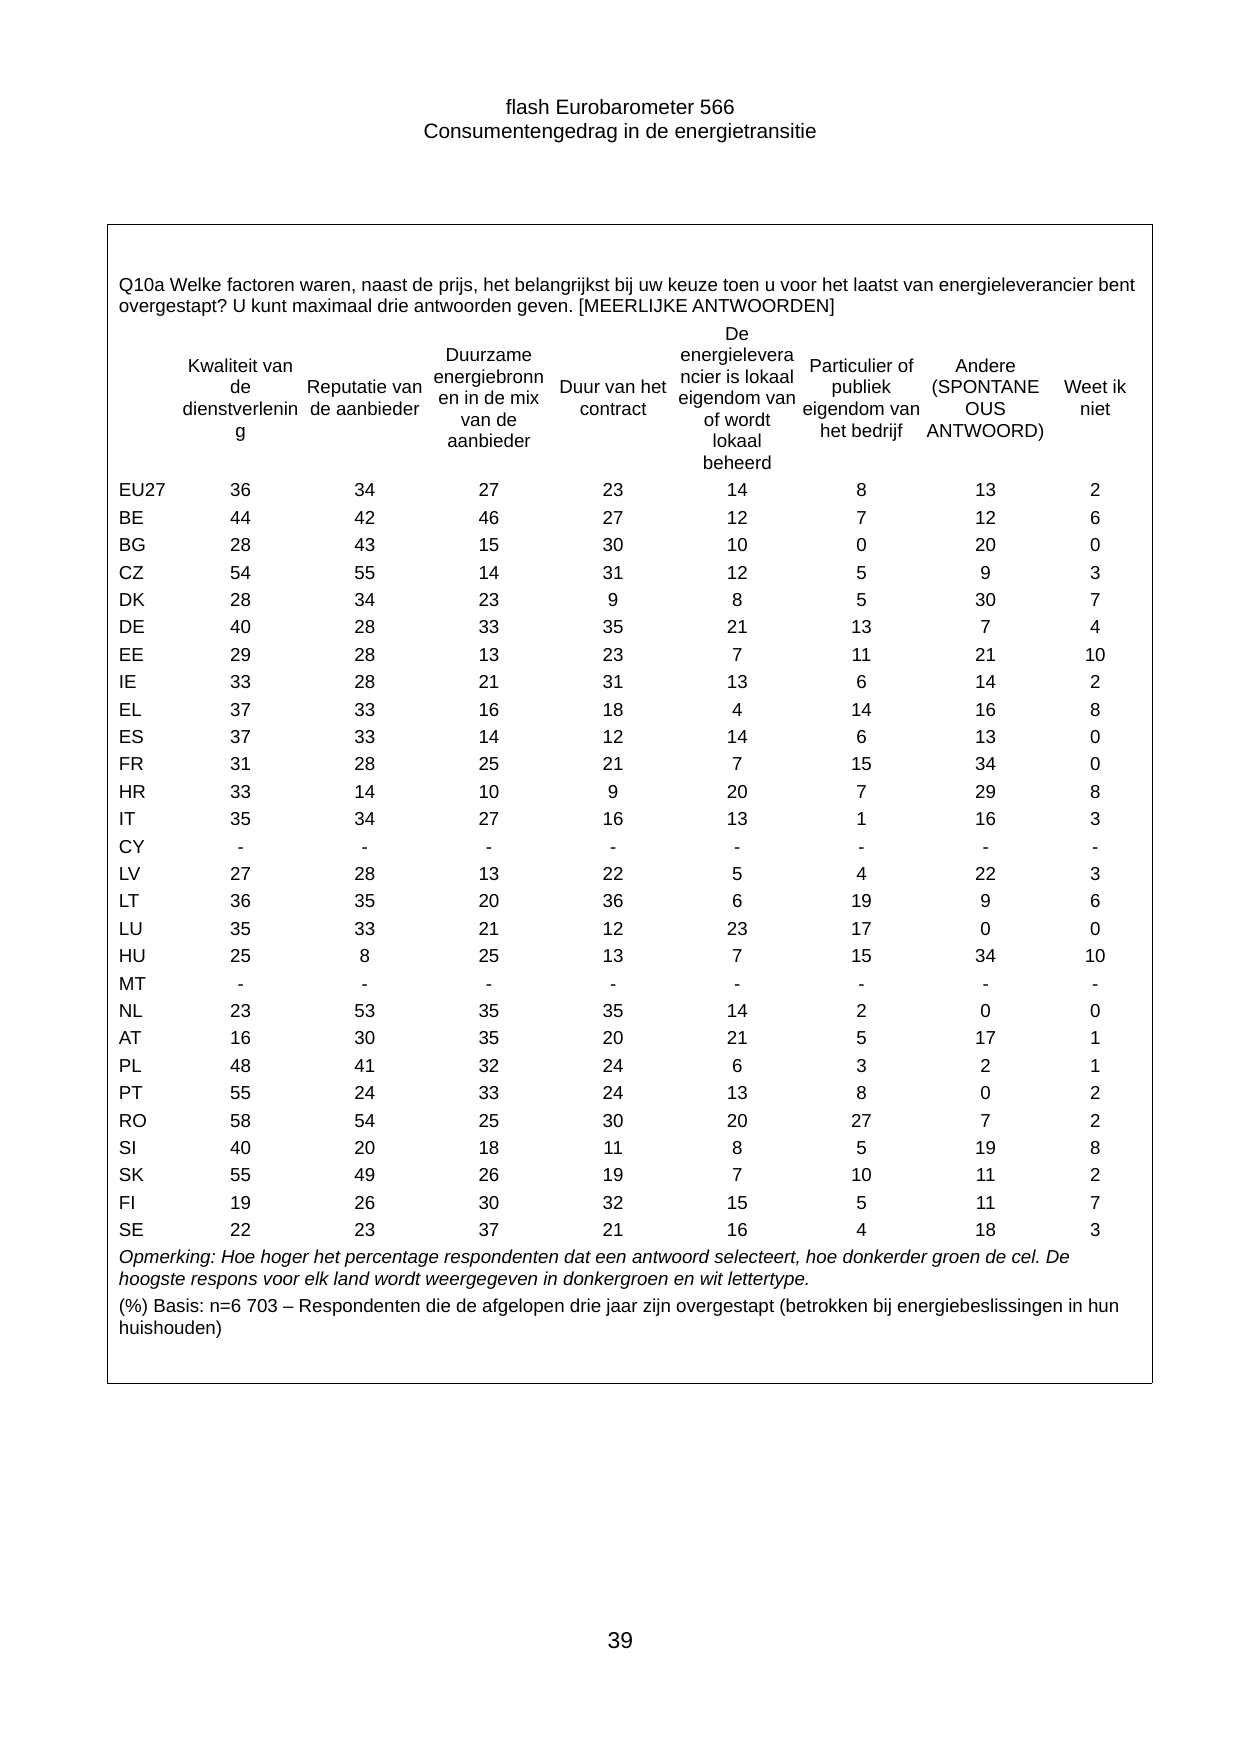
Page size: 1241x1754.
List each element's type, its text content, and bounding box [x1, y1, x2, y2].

table_cell De energieleverancier is lokaal eigendom van of wordt lokaal beheerd [675, 320, 799, 476]
table_cell IE [116, 668, 178, 696]
table_cell 2 [1048, 668, 1142, 696]
table_cell 15 [675, 1189, 799, 1216]
table_cell 21 [675, 1024, 799, 1052]
table_cell 11 [551, 1134, 675, 1161]
table_cell 27 [551, 504, 675, 531]
table_cell 10 [675, 531, 799, 558]
table_cell 23 [551, 641, 675, 668]
table_cell 34 [923, 942, 1047, 969]
table_cell 14 [923, 668, 1047, 696]
table_cell 5 [799, 586, 923, 613]
table_cell 4 [1048, 613, 1142, 641]
table_cell 40 [178, 613, 302, 641]
table_cell 34 [923, 750, 1047, 778]
table_cell - [303, 833, 427, 860]
table_cell 10 [427, 778, 551, 805]
table_cell 20 [427, 887, 551, 915]
table_cell 48 [178, 1052, 302, 1079]
table_cell 17 [799, 915, 923, 942]
table_cell 19 [178, 1189, 302, 1216]
table_cell 14 [799, 696, 923, 723]
table_cell 16 [675, 1216, 799, 1243]
table_cell 13 [427, 860, 551, 887]
table_cell 37 [427, 1216, 551, 1243]
table_cell 36 [178, 887, 302, 915]
table_cell 21 [427, 915, 551, 942]
table_cell LT [116, 887, 178, 915]
table_cell 34 [303, 476, 427, 504]
table_cell LV [116, 860, 178, 887]
table_cell 23 [551, 476, 675, 504]
table_cell - [923, 970, 1047, 997]
table_cell 7 [1048, 1189, 1142, 1216]
table_cell - [675, 833, 799, 860]
table_cell 6 [675, 1052, 799, 1079]
table_cell 26 [303, 1189, 427, 1216]
table_cell 6 [799, 668, 923, 696]
table_cell - [178, 833, 302, 860]
table_cell 20 [303, 1134, 427, 1161]
table_cell 27 [799, 1106, 923, 1134]
table_cell 7 [675, 1161, 799, 1189]
table_cell 5 [799, 1024, 923, 1052]
table_cell 19 [799, 887, 923, 915]
table_cell 23 [675, 915, 799, 942]
table_cell 27 [427, 476, 551, 504]
table_cell 9 [551, 586, 675, 613]
table_cell 1 [799, 805, 923, 832]
table_cell 0 [1048, 723, 1142, 750]
table_cell 58 [178, 1106, 302, 1134]
table_cell 27 [427, 805, 551, 832]
table_cell 46 [427, 504, 551, 531]
table_cell 25 [427, 1106, 551, 1134]
table_cell 33 [303, 915, 427, 942]
table_cell 4 [799, 860, 923, 887]
table_cell - [1048, 833, 1142, 860]
table_cell 0 [799, 531, 923, 558]
table_cell 54 [303, 1106, 427, 1134]
table_cell 42 [303, 504, 427, 531]
table_cell 7 [675, 942, 799, 969]
table_cell 28 [178, 586, 302, 613]
table_cell FI [116, 1189, 178, 1216]
table_cell SK [116, 1161, 178, 1189]
table_cell 16 [178, 1024, 302, 1052]
table_cell 9 [923, 559, 1047, 586]
table_cell 33 [178, 778, 302, 805]
table_cell DK [116, 586, 178, 613]
table_cell 14 [675, 997, 799, 1024]
table_cell 6 [1048, 504, 1142, 531]
table_cell 28 [303, 613, 427, 641]
table_cell NL [116, 997, 178, 1024]
table_cell 36 [551, 887, 675, 915]
table_cell 10 [799, 1161, 923, 1189]
table_cell 8 [303, 942, 427, 969]
table_cell MT [116, 970, 178, 997]
table_cell 1 [1048, 1024, 1142, 1052]
table_cell 35 [303, 887, 427, 915]
table_cell 9 [551, 778, 675, 805]
table_cell 0 [923, 997, 1047, 1024]
table_cell 16 [427, 696, 551, 723]
table_cell 16 [923, 805, 1047, 832]
table_cell ES [116, 723, 178, 750]
table_cell - [799, 833, 923, 860]
table_cell - [303, 970, 427, 997]
table_cell 20 [923, 531, 1047, 558]
table_cell 24 [303, 1079, 427, 1106]
table_cell 40 [178, 1134, 302, 1161]
table_cell 25 [427, 750, 551, 778]
table_cell CY [116, 833, 178, 860]
table_cell 3 [799, 1052, 923, 1079]
table_cell 18 [551, 696, 675, 723]
table_cell 15 [427, 531, 551, 558]
table_cell CZ [116, 559, 178, 586]
table_cell 23 [303, 1216, 427, 1243]
table_cell 33 [427, 613, 551, 641]
table_cell 8 [799, 1079, 923, 1106]
table_cell - [923, 833, 1047, 860]
table_cell EU27 [116, 476, 178, 504]
table_cell 6 [1048, 887, 1142, 915]
table_cell 18 [427, 1134, 551, 1161]
table_cell 24 [551, 1079, 675, 1106]
table_cell 7 [799, 504, 923, 531]
table_cell 22 [551, 860, 675, 887]
table_cell 35 [178, 805, 302, 832]
table_cell 2 [1048, 1106, 1142, 1134]
table_cell 25 [427, 942, 551, 969]
table_cell 8 [675, 1134, 799, 1161]
table_cell 14 [427, 723, 551, 750]
table_cell Particulier of publiek eigendom van het bedrijf [799, 320, 923, 476]
table_cell 15 [799, 750, 923, 778]
table_cell [116, 320, 178, 476]
table_cell 35 [551, 997, 675, 1024]
table_cell 8 [799, 476, 923, 504]
table_cell 54 [178, 559, 302, 586]
table_cell 4 [799, 1216, 923, 1243]
table_cell 2 [799, 997, 923, 1024]
table_cell 30 [303, 1024, 427, 1052]
table_cell 13 [799, 613, 923, 641]
table_cell 41 [303, 1052, 427, 1079]
table_cell LU [116, 915, 178, 942]
table_cell 30 [427, 1189, 551, 1216]
table_cell 19 [923, 1134, 1047, 1161]
table_cell 21 [675, 613, 799, 641]
table_cell (%) Basis: n=6 703 – Respondenten die de afgelopen drie jaar zijn overgestapt (betrokken bij energiebeslissingen in hun huishouden) [116, 1293, 1142, 1341]
table_cell PT [116, 1079, 178, 1106]
table_header Q10a Welke factoren waren, naast de prijs, het belangrijkst bij uw keuze toen u voor het laatst van energieleverancier bent overgestapt? U kunt maximaal drie antwoorden geven. [MEERLIJKE ANTWOORDEN] [116, 271, 1142, 319]
table_cell 7 [675, 641, 799, 668]
table_cell 55 [178, 1161, 302, 1189]
table_cell 8 [1048, 696, 1142, 723]
table_cell 21 [427, 668, 551, 696]
table_cell HR [116, 778, 178, 805]
table_cell 4 [675, 696, 799, 723]
table_cell 14 [303, 778, 427, 805]
table_cell 3 [1048, 1216, 1142, 1243]
table_cell 55 [303, 559, 427, 586]
table_cell 21 [923, 641, 1047, 668]
table_cell 13 [427, 641, 551, 668]
table_cell 27 [178, 860, 302, 887]
table_cell 31 [178, 750, 302, 778]
table_cell - [551, 833, 675, 860]
table_cell 29 [923, 778, 1047, 805]
table_cell RO [116, 1106, 178, 1134]
table_cell SI [116, 1134, 178, 1161]
table_cell 13 [923, 723, 1047, 750]
table_cell 5 [675, 860, 799, 887]
table_cell 32 [427, 1052, 551, 1079]
table_cell 25 [178, 942, 302, 969]
table_cell 11 [799, 641, 923, 668]
table_cell 12 [551, 723, 675, 750]
table_cell 20 [551, 1024, 675, 1052]
table_cell 0 [923, 1079, 1047, 1106]
table_cell DE [116, 613, 178, 641]
table_cell 28 [178, 531, 302, 558]
table_cell 12 [675, 559, 799, 586]
table_cell - [427, 833, 551, 860]
table_cell 29 [178, 641, 302, 668]
table_cell AT [116, 1024, 178, 1052]
table_cell 19 [551, 1161, 675, 1189]
table_cell 10 [1048, 641, 1142, 668]
table_cell 13 [675, 1079, 799, 1106]
table_cell 7 [675, 750, 799, 778]
table_cell - [178, 970, 302, 997]
table_cell 13 [923, 476, 1047, 504]
table_cell 23 [178, 997, 302, 1024]
table_cell 8 [1048, 778, 1142, 805]
table_cell EE [116, 641, 178, 668]
table_cell - [1048, 970, 1142, 997]
table_cell 0 [1048, 531, 1142, 558]
table_cell Kwaliteit van de dienstverlening [178, 320, 302, 476]
table_cell 10 [1048, 942, 1142, 969]
table_cell 35 [178, 915, 302, 942]
table_cell 30 [923, 586, 1047, 613]
table_cell 3 [1048, 805, 1142, 832]
table_cell 43 [303, 531, 427, 558]
table_cell 53 [303, 997, 427, 1024]
table_cell 37 [178, 696, 302, 723]
table_cell 16 [551, 805, 675, 832]
table_cell PL [116, 1052, 178, 1079]
table_cell 24 [551, 1052, 675, 1079]
table_cell 20 [675, 778, 799, 805]
table_cell HU [116, 942, 178, 969]
table_cell 21 [551, 1216, 675, 1243]
table_cell 12 [923, 504, 1047, 531]
table_cell 55 [178, 1079, 302, 1106]
table_cell FR [116, 750, 178, 778]
table_cell Duurzame energiebronnen in de mix van de aanbieder [427, 320, 551, 476]
table_cell - [799, 970, 923, 997]
table_cell 5 [799, 1134, 923, 1161]
table_cell 49 [303, 1161, 427, 1189]
table_cell 37 [178, 723, 302, 750]
table_cell 35 [427, 1024, 551, 1052]
table_cell 8 [675, 586, 799, 613]
table_cell 17 [923, 1024, 1047, 1052]
table_cell 7 [923, 613, 1047, 641]
table_cell 13 [551, 942, 675, 969]
table_cell 7 [1048, 586, 1142, 613]
table_cell 15 [799, 942, 923, 969]
table_cell 13 [675, 668, 799, 696]
table_cell 33 [178, 668, 302, 696]
table_cell 2 [923, 1052, 1047, 1079]
table_cell 18 [923, 1216, 1047, 1243]
table_cell 0 [1048, 915, 1142, 942]
table_cell 0 [1048, 997, 1142, 1024]
table_cell Weet ik niet [1048, 320, 1142, 476]
table_cell Duur van het contract [551, 320, 675, 476]
table_cell - [551, 970, 675, 997]
table_cell 2 [1048, 1161, 1142, 1189]
table_cell 16 [923, 696, 1047, 723]
table_cell 28 [303, 750, 427, 778]
table_cell 31 [551, 668, 675, 696]
table_cell 34 [303, 805, 427, 832]
table_cell - [427, 970, 551, 997]
table_cell 8 [1048, 1134, 1142, 1161]
table_cell BE [116, 504, 178, 531]
table_cell 11 [923, 1189, 1047, 1216]
table_cell BG [116, 531, 178, 558]
table_cell Opmerking: Hoe hoger het percentage respondenten dat een antwoord selecteert, hoe donkerder groen de cel. De hoogste respons voor elk land wordt weergegeven in donkergroen en wit lettertype. [116, 1244, 1142, 1292]
table_cell 30 [551, 531, 675, 558]
table_cell 6 [675, 887, 799, 915]
table_cell 3 [1048, 860, 1142, 887]
table_cell SE [116, 1216, 178, 1243]
table_cell 33 [427, 1079, 551, 1106]
table_cell 28 [303, 668, 427, 696]
table_cell Andere (SPONTANEOUS ANTWOORD) [923, 320, 1047, 476]
table_cell 2 [1048, 476, 1142, 504]
table_cell 12 [551, 915, 675, 942]
table_cell 3 [1048, 559, 1142, 586]
table_cell 21 [551, 750, 675, 778]
table_cell IT [116, 805, 178, 832]
table_cell 14 [675, 723, 799, 750]
table_cell 22 [178, 1216, 302, 1243]
table_cell 7 [923, 1106, 1047, 1134]
table_cell 30 [551, 1106, 675, 1134]
table_cell 5 [799, 559, 923, 586]
table_cell 13 [675, 805, 799, 832]
table_cell 20 [675, 1106, 799, 1134]
table_cell EL [116, 696, 178, 723]
table_cell - [675, 970, 799, 997]
table_cell 12 [675, 504, 799, 531]
table_cell 44 [178, 504, 302, 531]
table_cell 35 [427, 997, 551, 1024]
table_cell 14 [675, 476, 799, 504]
table_cell 5 [799, 1189, 923, 1216]
table_cell 0 [923, 915, 1047, 942]
table_cell 7 [799, 778, 923, 805]
table_cell 0 [1048, 750, 1142, 778]
table_cell 28 [303, 641, 427, 668]
table_cell 28 [303, 860, 427, 887]
table_cell 32 [551, 1189, 675, 1216]
table_cell 35 [551, 613, 675, 641]
table_cell 34 [303, 586, 427, 613]
table_cell 6 [799, 723, 923, 750]
table_cell 31 [551, 559, 675, 586]
table_cell 36 [178, 476, 302, 504]
table_cell 23 [427, 586, 551, 613]
table_cell 26 [427, 1161, 551, 1189]
table_cell 33 [303, 696, 427, 723]
table_cell 14 [427, 559, 551, 586]
table_cell 2 [1048, 1079, 1142, 1106]
table_cell 33 [303, 723, 427, 750]
table_cell 11 [923, 1161, 1047, 1189]
table_cell 9 [923, 887, 1047, 915]
table_cell 1 [1048, 1052, 1142, 1079]
table_cell Reputatie van de aanbieder [303, 320, 427, 476]
table_cell 22 [923, 860, 1047, 887]
